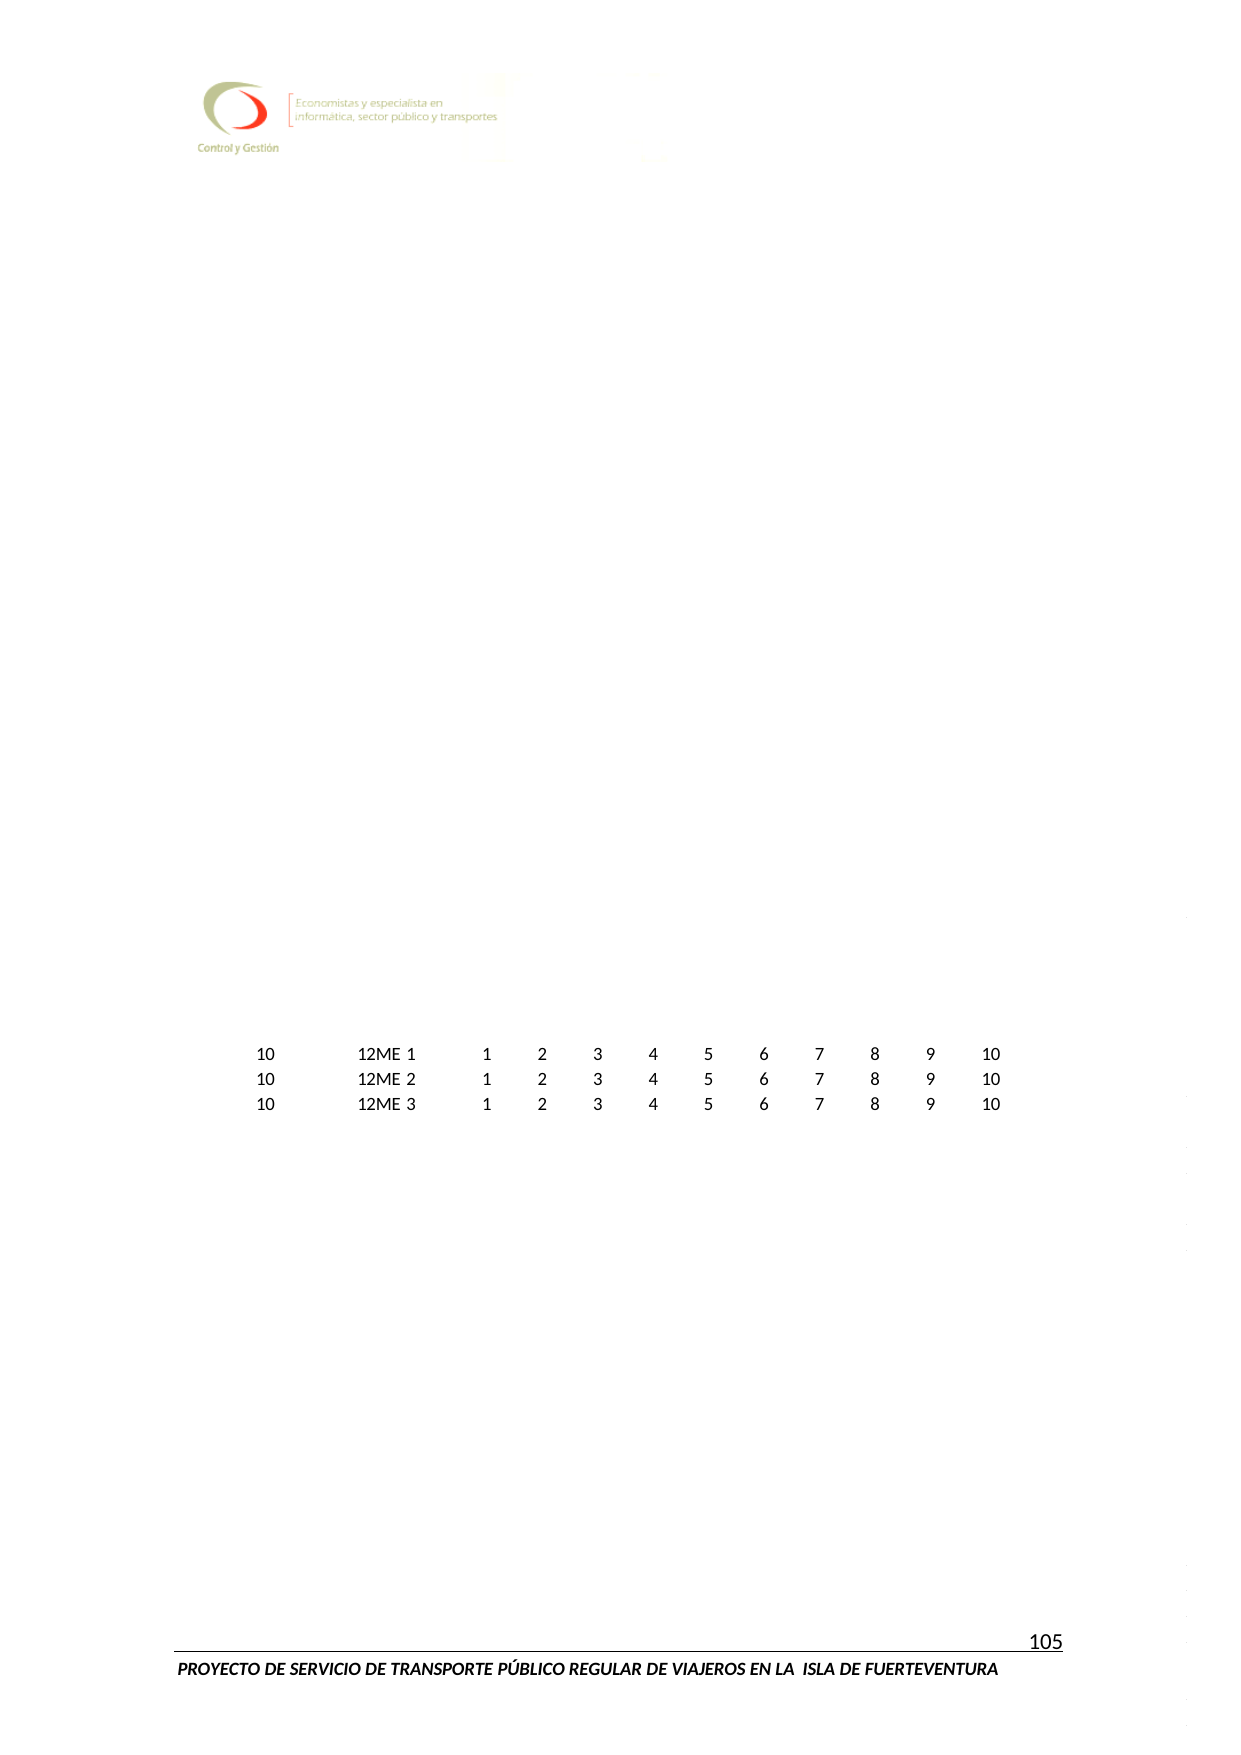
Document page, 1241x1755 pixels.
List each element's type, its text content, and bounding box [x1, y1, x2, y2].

text 10 12ME 2 1 2 3 4 5 6 7 8 9 10 [256, 1067, 1005, 1090]
text 10 12ME 3 1 2 3 4 5 6 7 8 9 10 [256, 1092, 1005, 1115]
text 10 12ME 1 1 2 3 4 5 6 7 8 9 10 [256, 1045, 1005, 1064]
